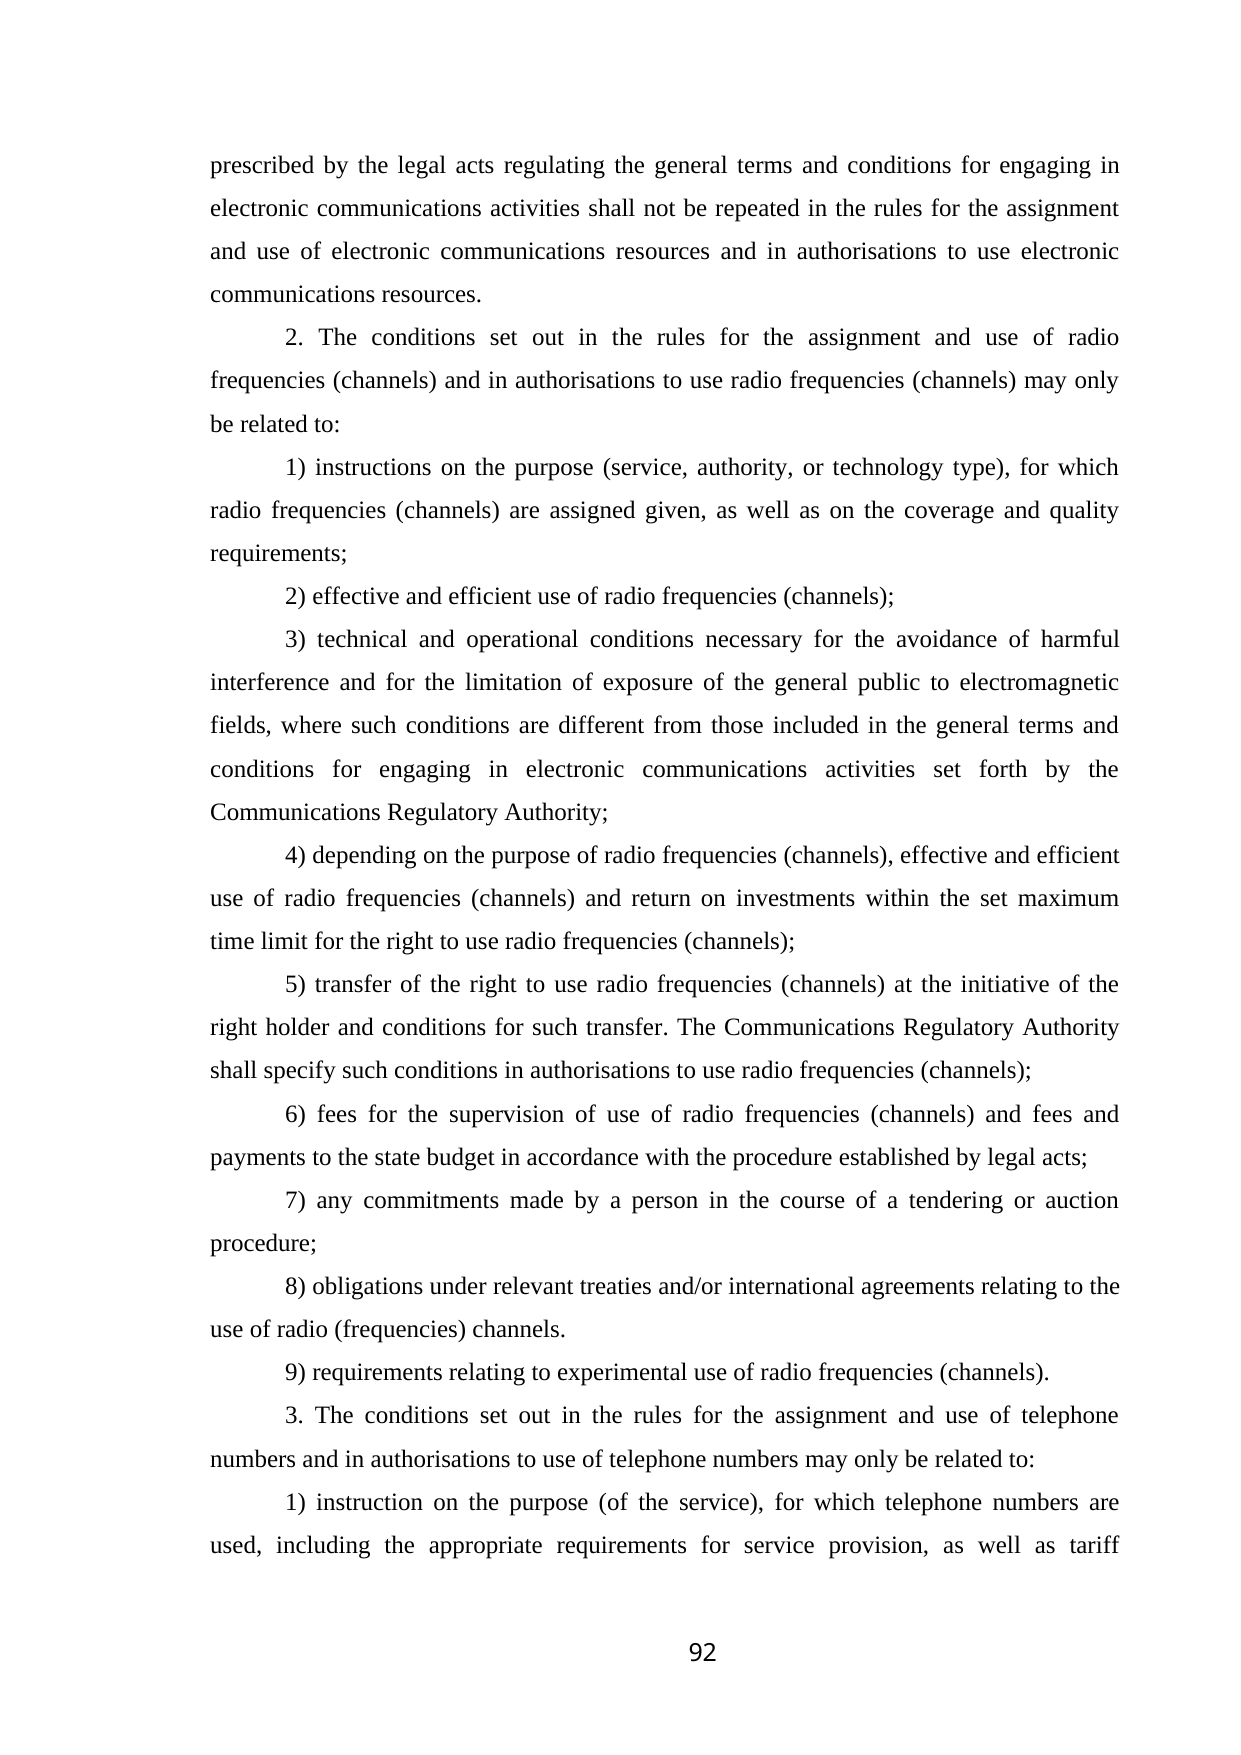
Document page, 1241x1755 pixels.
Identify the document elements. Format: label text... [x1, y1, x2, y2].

text 2. The conditions set out in the rules for the assignment and use of radio frequencies (channels) and in authorisations to use radio frequencies (channels) may only be related to: [210, 322, 1120, 437]
text 8) obligations under relevant treaties and/or international agreements relating to the use of radio (frequencies) channels. [210, 1271, 1120, 1343]
text 3. The conditions set out in the rules for the assignment and use of telephone numbers and in authorisations to use of telephone numbers may only be related to: [210, 1401, 1120, 1472]
text 3) technical and operational conditions necessary for the avoidance of harmful interference and for the limitation of exposure of the general public to electromagnetic fields, where such conditions are different from those included in the general terms and conditions for engaging in electronic communications activities set forth by the Communications Regulatory Authority; [210, 624, 1120, 826]
text 2) effective and efficient use of radio frequencies (channels); [210, 581, 1120, 610]
text 7) any commitments made by a person in the course of a tendering or auction procedure; [210, 1185, 1120, 1257]
text 9) requirements relating to experimental use of radio frequencies (channels). [210, 1357, 1120, 1386]
text 1) instructions on the purpose (service, authority, or technology type), for which radio frequencies (channels) are assigned given, as well as on the coverage and quality requirements; [210, 452, 1120, 567]
text 6) fees for the supervision of use of radio frequencies (channels) and fees and payments to the state budget in accordance with the procedure established by legal acts; [210, 1099, 1120, 1171]
text 1) instruction on the purpose (of the service), for which telephone numbers are used, including the appropriate requirements for service provision, as well as tariff [210, 1487, 1120, 1559]
text 5) transfer of the right to use radio frequencies (channels) at the initiative of the right holder and conditions for such transfer. The Communications Regulatory Authority shall specify such conditions in authorisations to use radio frequencies (channels); [210, 969, 1120, 1084]
text prescribed by the legal acts regulating the general terms and conditions for engaging in electronic communications activities shall not be repeated in the rules for the assignment and use of electronic communications resources and in authorisations to use electronic communications resources. [210, 150, 1120, 308]
text 4) depending on the purpose of radio frequencies (channels), effective and efficient use of radio frequencies (channels) and return on investments within the set maximum time limit for the right to use radio frequencies (channels); [210, 840, 1120, 955]
